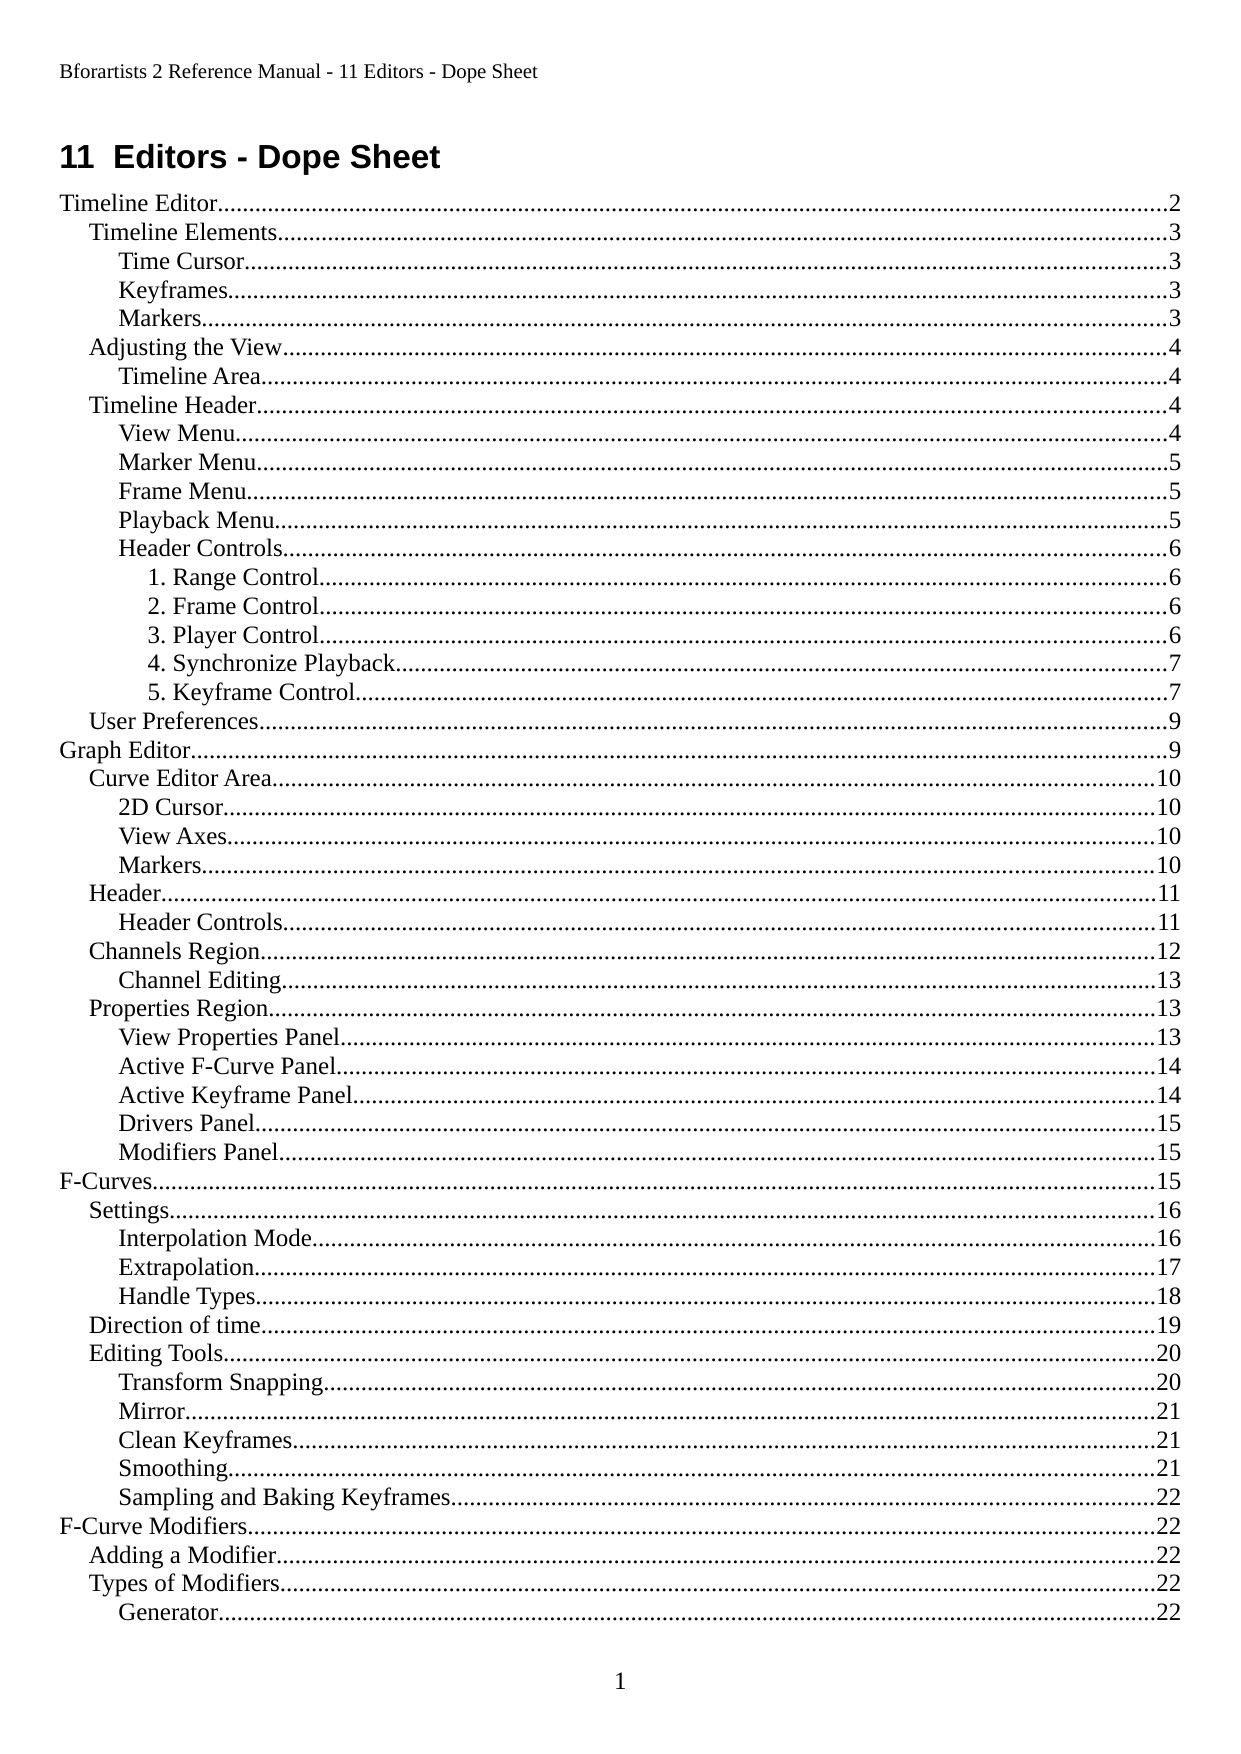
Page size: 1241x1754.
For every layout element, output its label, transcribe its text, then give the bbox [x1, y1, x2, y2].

text Header Controls 11 [118, 907, 1181, 936]
text Markers 3 [118, 303, 1181, 332]
text Markers 10 [118, 850, 1181, 878]
text Interpolation Mode 16 [118, 1223, 1181, 1252]
text Timeline Area 4 [118, 361, 1181, 390]
text 2D Cursor 10 [118, 792, 1181, 821]
text Modifiers Panel 15 [118, 1137, 1181, 1166]
text Curve Editor Area 10 [88, 763, 1181, 792]
text Properties Region 13 [88, 993, 1181, 1022]
text Settings 16 [88, 1195, 1181, 1223]
text F-Curve Modifiers 22 [59, 1511, 1181, 1540]
text Smoothing 21 [118, 1453, 1181, 1482]
text Timeline Editor 2 [59, 188, 1181, 217]
text Editing Tools 20 [88, 1338, 1181, 1367]
text Sampling and Baking Keyframes 22 [118, 1482, 1181, 1511]
text Adding a Modifier 22 [88, 1540, 1181, 1568]
text Mirror 21 [118, 1396, 1181, 1425]
text Timeline Header 4 [88, 390, 1181, 418]
text 1. Range Control 6 [147, 562, 1181, 591]
text Frame Menu 5 [118, 476, 1181, 505]
text Transform Snapping 20 [118, 1367, 1181, 1396]
text Marker Menu 5 [118, 447, 1181, 476]
text Header 11 [88, 878, 1181, 907]
text Channel Editing 13 [118, 965, 1181, 993]
text F-Curves 15 [59, 1166, 1181, 1195]
text Channels Region 12 [88, 936, 1181, 965]
text Handle Types 18 [118, 1281, 1181, 1310]
text Generator 22 [118, 1597, 1181, 1626]
text View Axes 10 [118, 821, 1181, 850]
text Drivers Panel 15 [118, 1108, 1181, 1137]
text Graph Editor 9 [59, 735, 1181, 763]
text Keyframes 3 [118, 275, 1181, 303]
text Clean Keyframes 21 [118, 1425, 1181, 1453]
text Types of Modifiers 22 [88, 1568, 1181, 1597]
text View Properties Panel 13 [118, 1022, 1181, 1051]
text Adjusting the View 4 [88, 332, 1181, 361]
text Time Cursor 3 [118, 246, 1181, 275]
text Active Keyframe Panel 14 [118, 1080, 1181, 1108]
text User Preferences 9 [88, 706, 1181, 735]
text Timeline Elements 3 [88, 217, 1181, 246]
text Header Controls 6 [118, 533, 1181, 562]
text Playback Menu 5 [118, 505, 1181, 533]
text Extrapolation 17 [118, 1252, 1181, 1281]
text Active F-Curve Panel 14 [118, 1051, 1181, 1080]
text View Menu 4 [118, 418, 1181, 447]
text 3. Player Control 6 [147, 620, 1181, 648]
text Direction of time 19 [88, 1310, 1181, 1338]
text 2. Frame Control 6 [147, 591, 1181, 620]
subtitle 11 Editors - Dope Sheet [59, 138, 1181, 176]
text 4. Synchronize Playback 7 [147, 648, 1181, 677]
text 5. Keyframe Control 7 [147, 677, 1181, 706]
